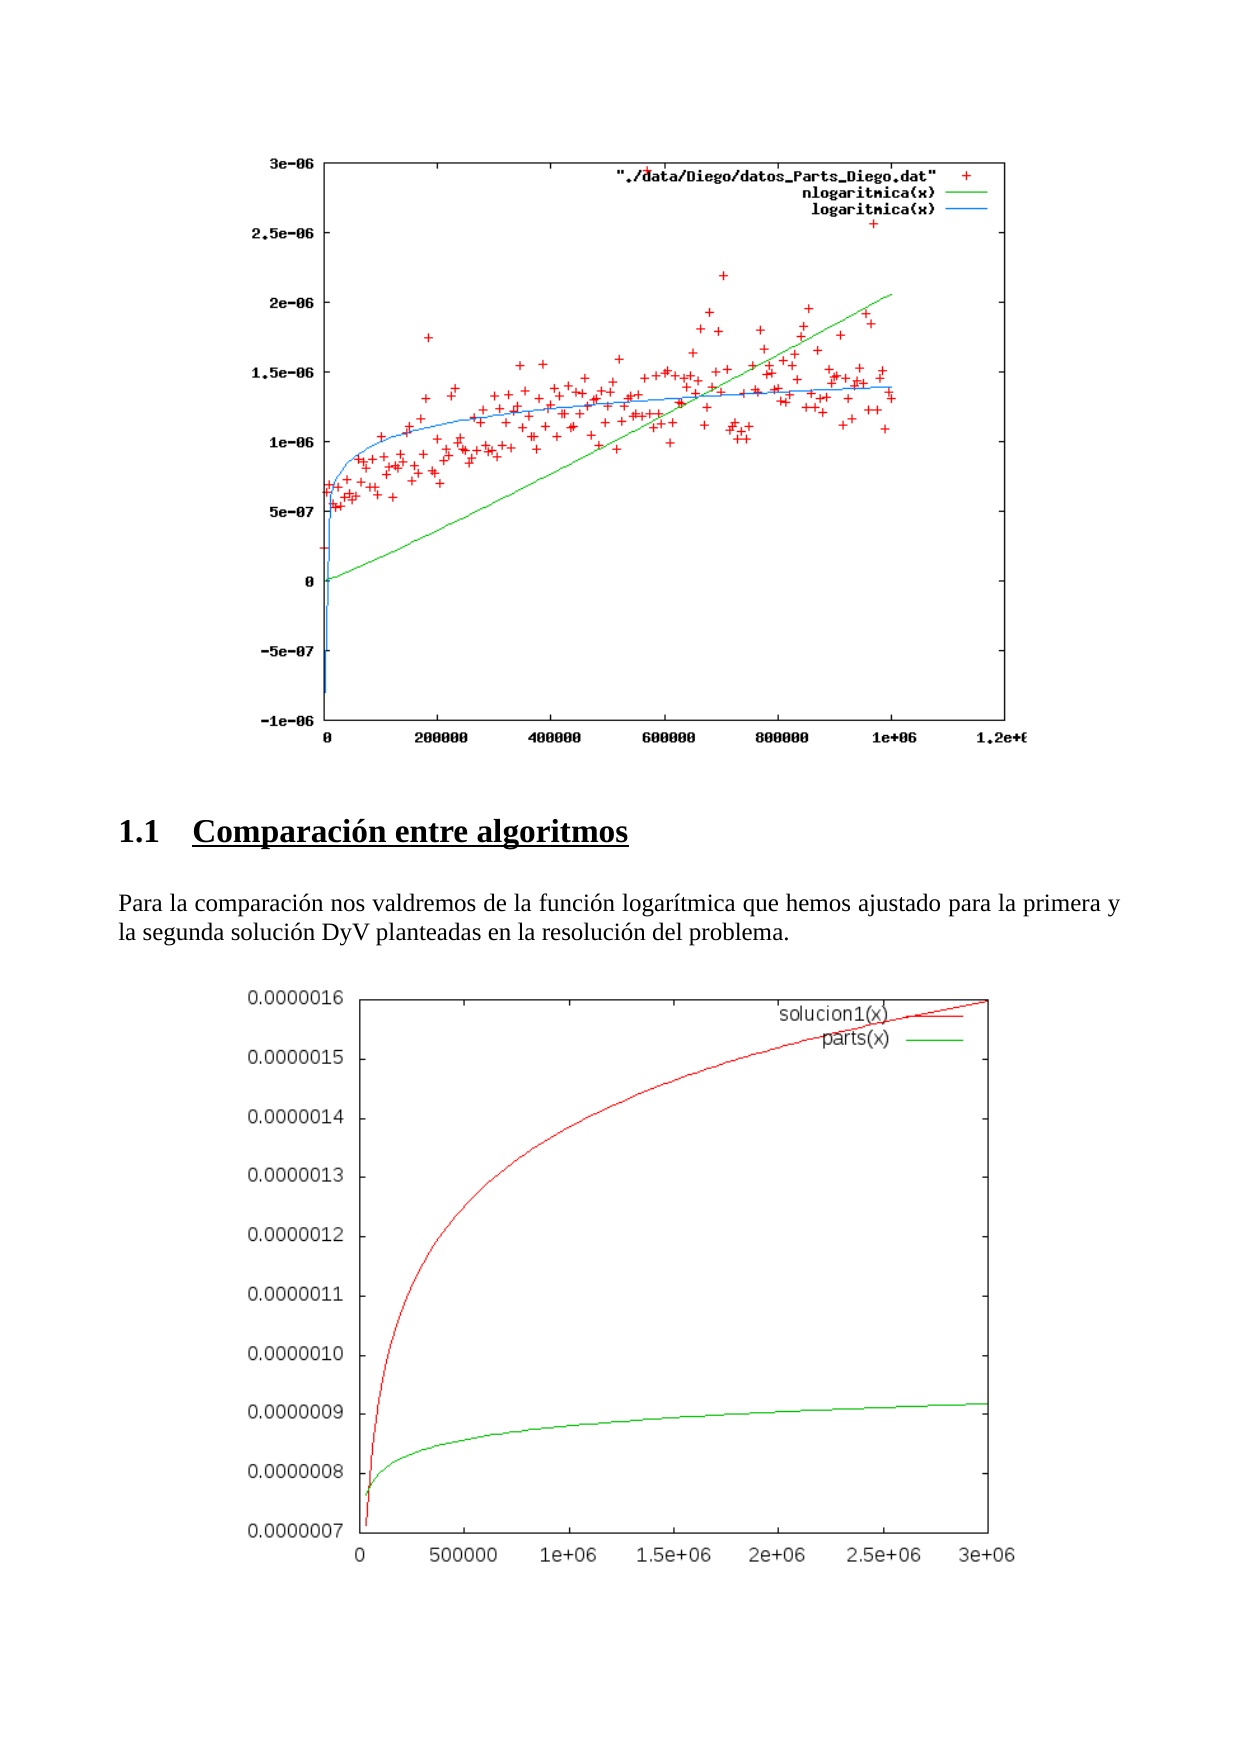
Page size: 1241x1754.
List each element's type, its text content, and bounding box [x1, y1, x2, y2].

picture [213, 146, 1027, 754]
text Para la comparación nos valdremos de la función logarítmica que hemos ajustado para la primera y la segunda solución DyV planteadas en la resolución del problema. [118, 888, 1122, 946]
text 1.1 Comparación entre algoritmos [118, 811, 1122, 850]
picture [213, 974, 1027, 1582]
